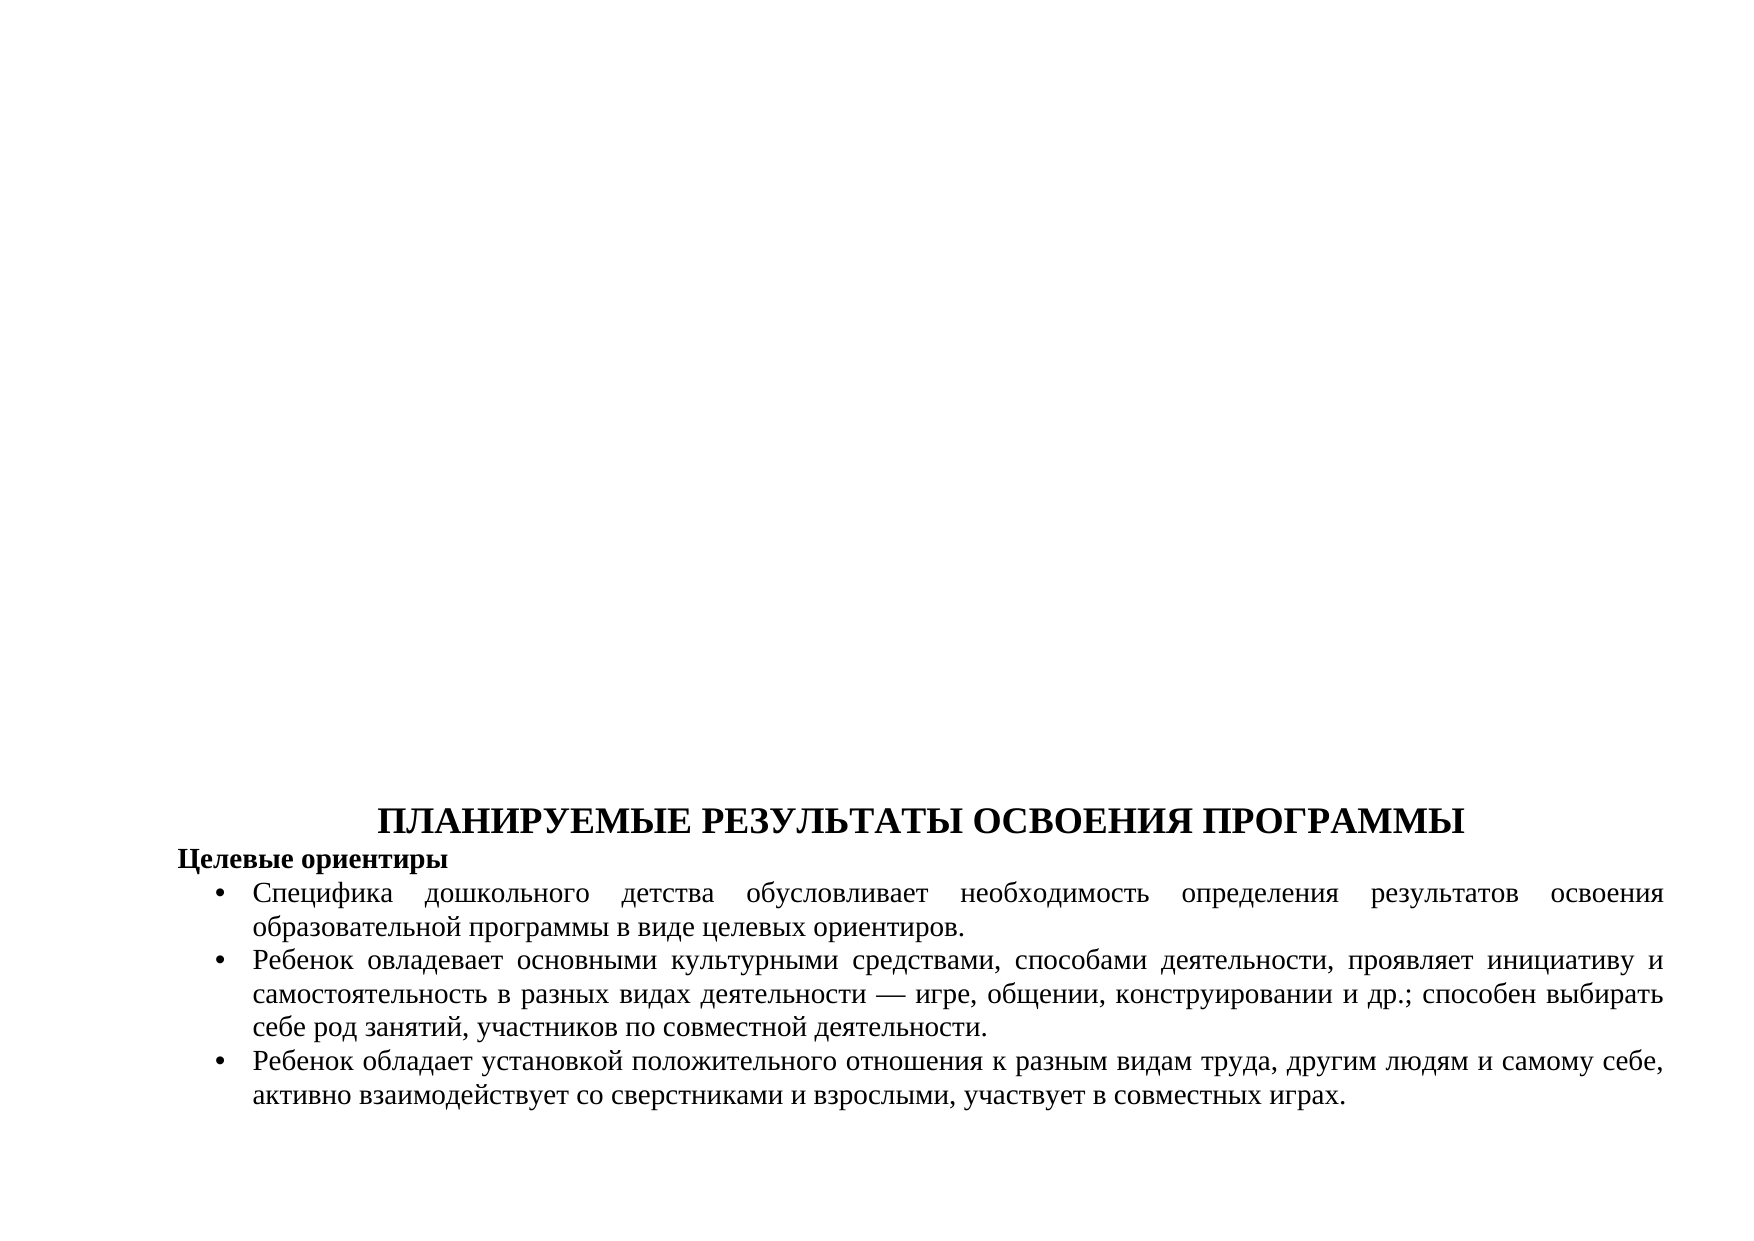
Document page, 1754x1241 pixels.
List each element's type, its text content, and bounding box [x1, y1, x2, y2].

list Специфика дошкольного детства обусловливает необходимость определения результатов освоения образовательной программы в виде целевых ориентиров. [215, 875, 1665, 942]
text Целевые ориентиры [177, 842, 1665, 875]
list Ребенок обладает установкой положительного отношения к разным видам труда, другим людям и самому себе, активно взаимодействует со сверстниками и взрослыми, участвует в совместных играх. [215, 1043, 1665, 1110]
text ПЛАНИРУЕМЫЕ РЕЗУЛЬТАТЫ ОСВОЕНИЯ ПРОГРАММЫ [177, 798, 1665, 842]
list Ребенок овладевает основными культурными средствами, способами деятельности, проявляет инициативу и самостоятельность в разных видах деятельности — игре, общении, конструировании и др.; способен выбирать себе род занятий, участников по совместной деятельности. [215, 942, 1665, 1043]
